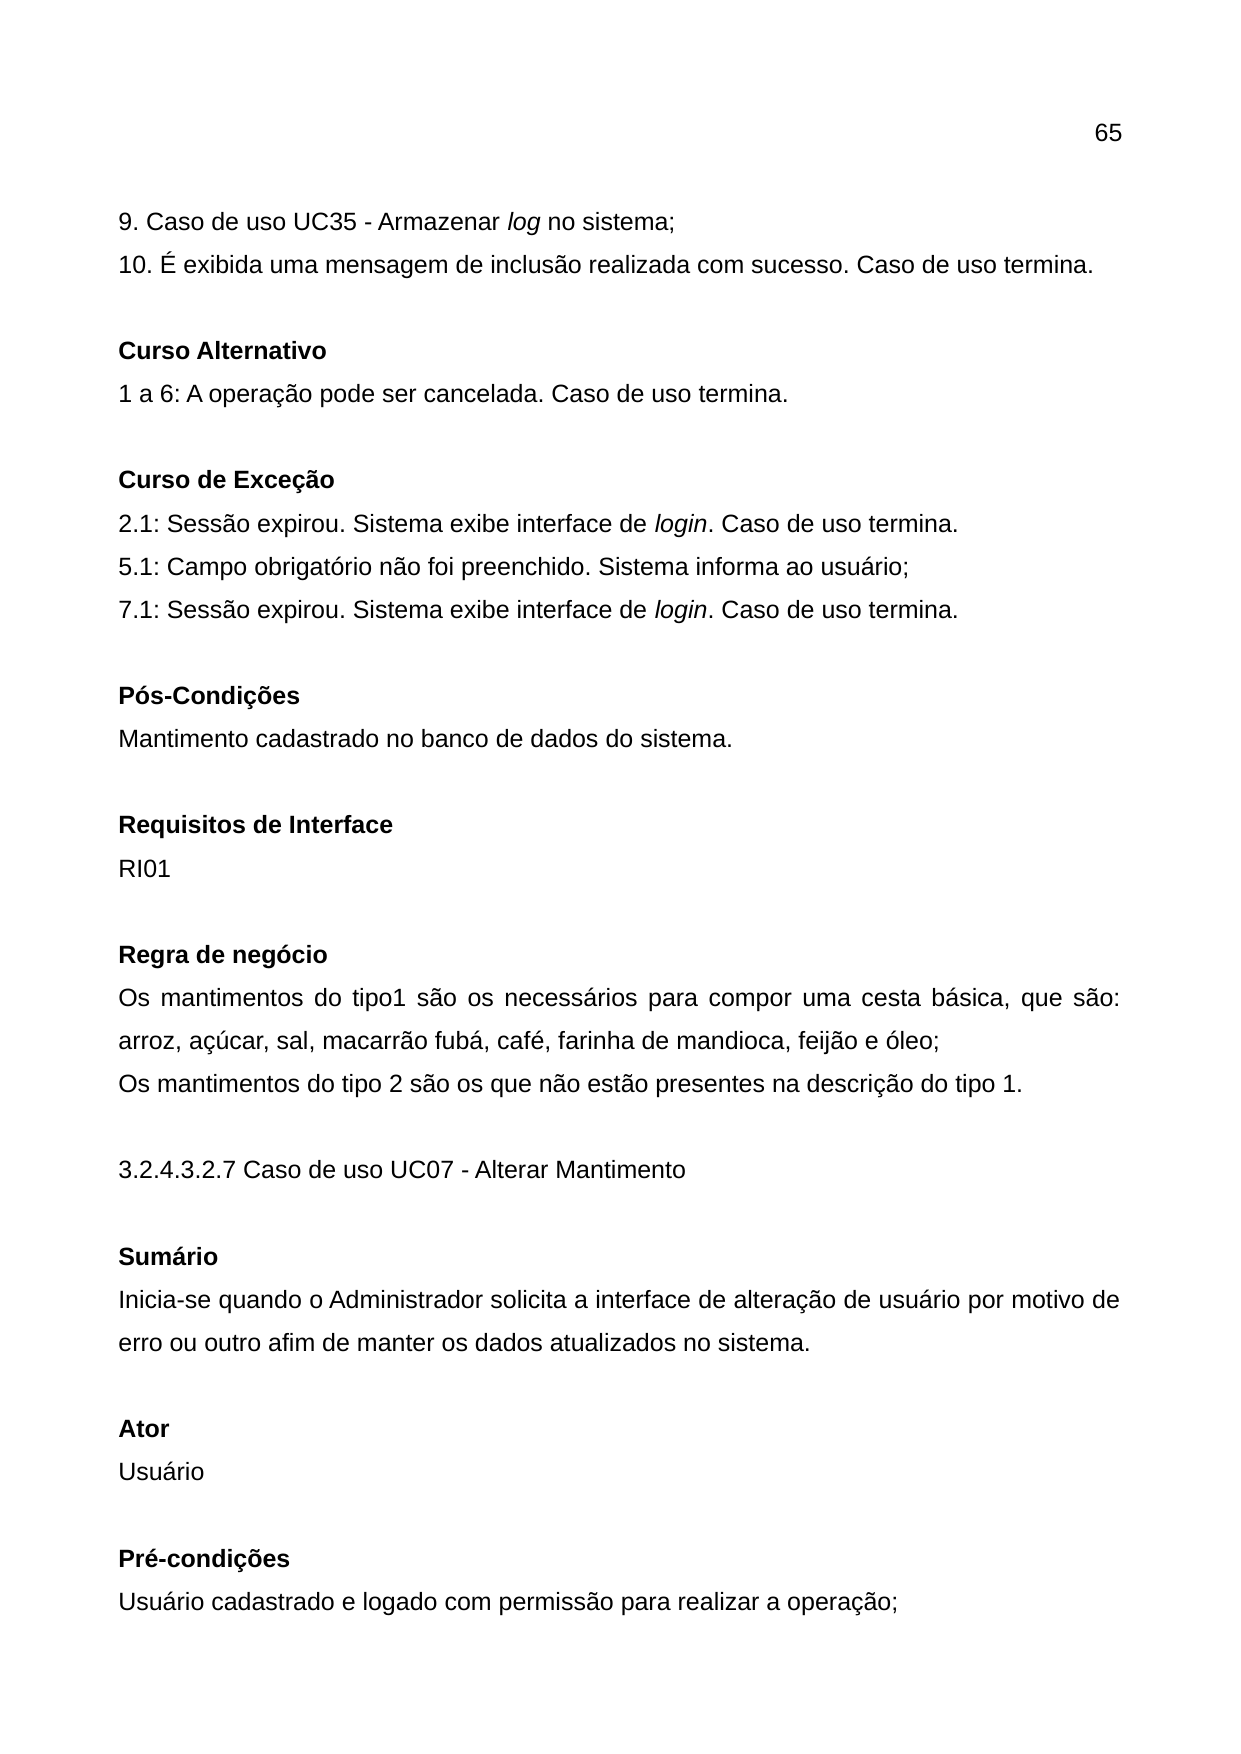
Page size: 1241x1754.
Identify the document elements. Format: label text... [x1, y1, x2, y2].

text Inicia-se quando o Administrador solicita a interface de alteração de usuário por motivo de erro ou outro afim de manter os dados atualizados no sistema. [118, 1285, 1122, 1357]
text Regra de negócio [118, 940, 1122, 968]
text Sumário [118, 1242, 1122, 1270]
text 2.1: Sessão expirou. Sistema exibe interface de login. Caso de uso termina. [118, 508, 1122, 537]
text Ator [118, 1414, 1122, 1443]
text 9. Caso de uso UC35 - Armazenar log no sistema; [118, 207, 1122, 235]
text Usuário cadastrado e logado com permissão para realizar a operação; [118, 1587, 1122, 1615]
text 5.1: Campo obrigatório não foi preenchido. Sistema informa ao usuário; [118, 552, 1122, 580]
text Os mantimentos do tipo1 são os necessários para compor uma cesta básica, que são: arroz, açúcar, sal, macarrão fubá, café, farinha de mandioca, feijão e óleo; [118, 983, 1122, 1055]
text 1 a 6: A operação pode ser cancelada. Caso de uso termina. [118, 379, 1122, 408]
text Curso de Exceção [118, 465, 1122, 494]
text 3.2.4.3.2.7 Caso de uso UC07 - Alterar Mantimento [118, 1155, 1122, 1184]
text Requisitos de Interface [118, 810, 1122, 839]
text Pré-condições [118, 1543, 1122, 1572]
text Curso Alternativo [118, 336, 1122, 365]
text 7.1: Sessão expirou. Sistema exibe interface de login. Caso de uso termina. [118, 595, 1122, 623]
text Pós-Condições [118, 681, 1122, 710]
text Os mantimentos do tipo 2 são os que não estão presentes na descrição do tipo 1. [118, 1069, 1122, 1098]
text RI01 [118, 853, 1122, 882]
text 10. É exibida uma mensagem de inclusão realizada com sucesso. Caso de uso termina. [118, 250, 1122, 278]
text Mantimento cadastrado no banco de dados do sistema. [118, 724, 1122, 753]
text Usuário [118, 1457, 1122, 1486]
